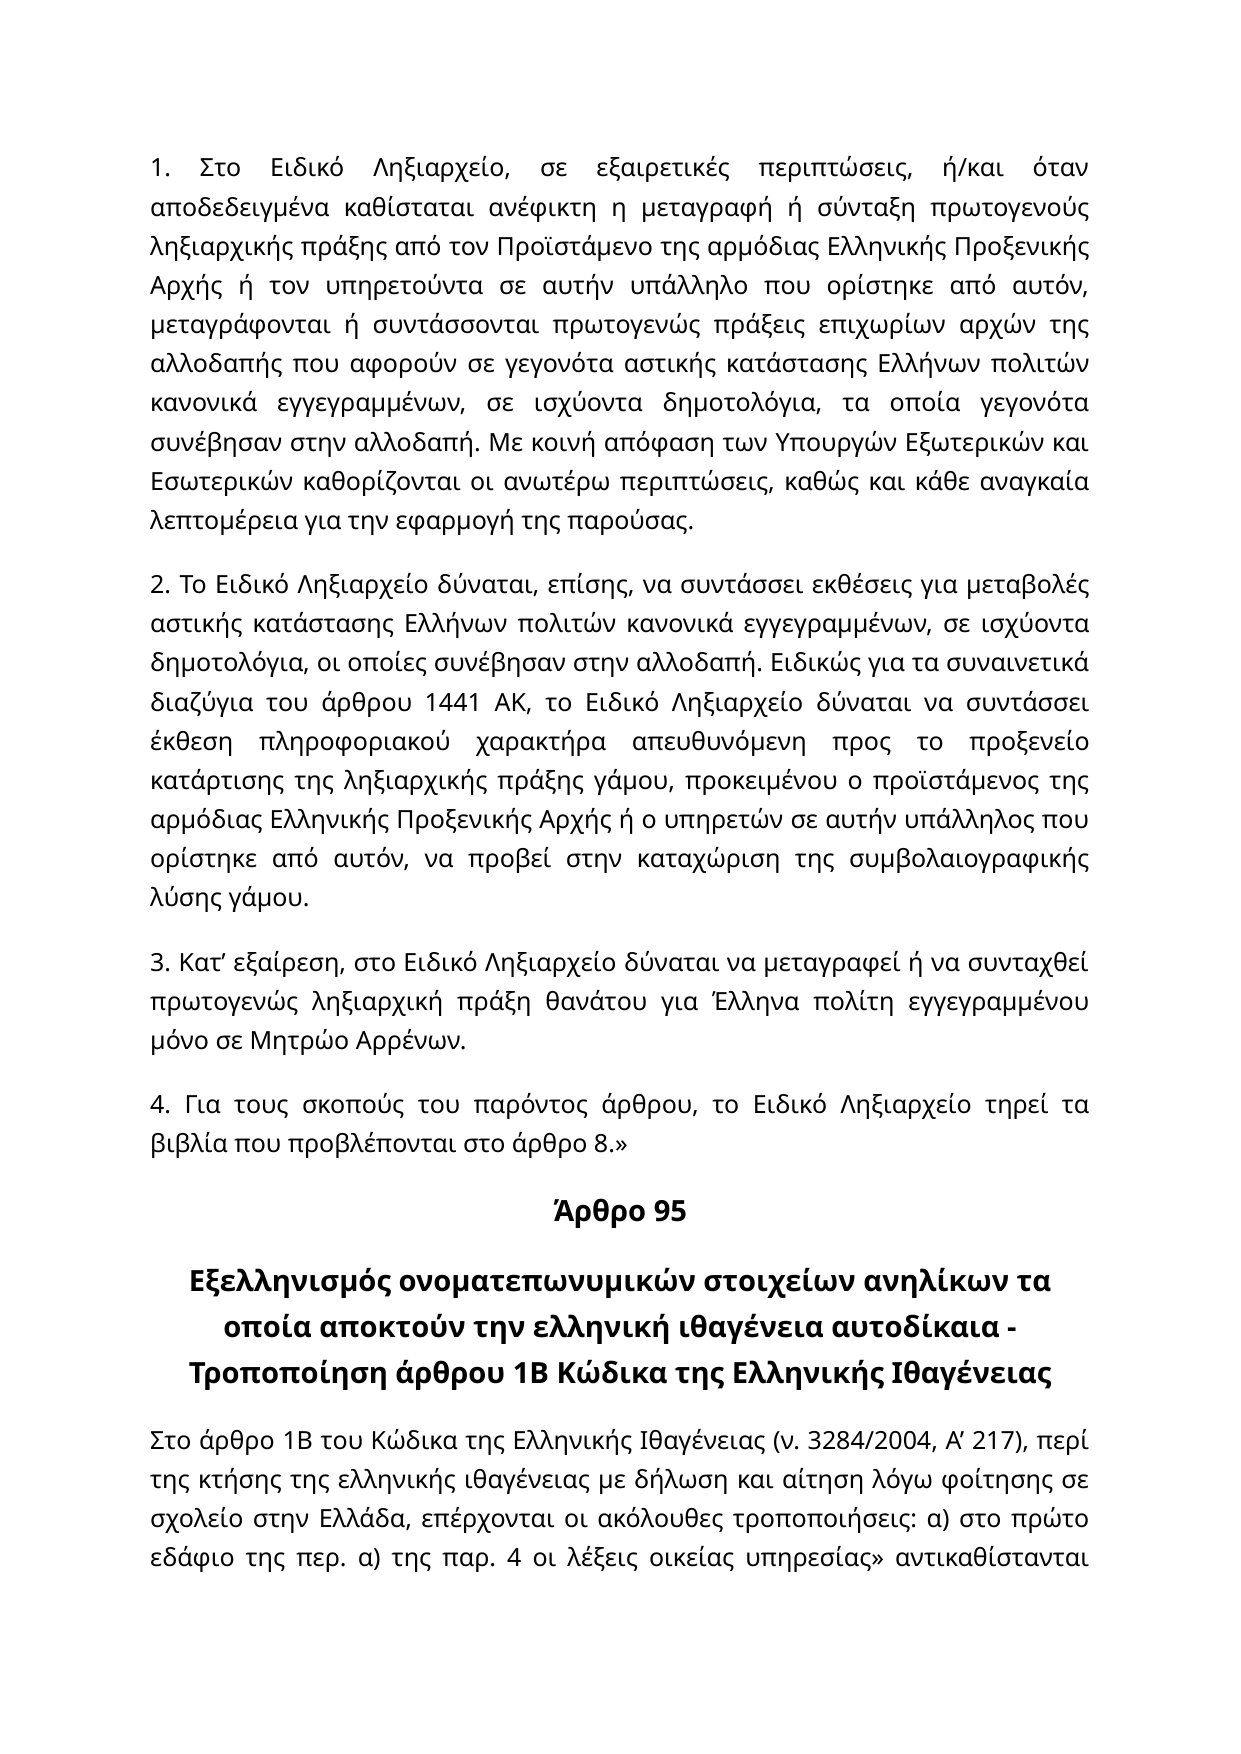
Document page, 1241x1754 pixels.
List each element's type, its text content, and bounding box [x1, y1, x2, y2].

text Στo άρθρο 1Β του Κώδικα της Ελληνικής Ιθαγένειας (ν. 3284/2004, Α’ 217), περί της κτήσης της ελληνικής ιθαγένειας με δήλωση και αίτηση λόγω φοίτησης σε σχολείο στην Ελλάδα, επέρχονται οι ακόλουθες τροποποιήσεις: α) στο πρώτο εδάφιο της περ. α) της παρ. 4 οι λέξεις οικείας υπηρεσίας» αντικαθίστανται [150, 1422, 1090, 1574]
subtitle Άρθρο 95 [150, 1190, 1090, 1230]
text 2. Το Ειδικό Ληξιαρχείο δύναται, επίσης, να συντάσσει εκθέσεις για μεταβολές αστικής κατάστασης Ελλήνων πολιτών κανονικά εγγεγραμμένων, σε ισχύοντα δημοτολόγια, οι οποίες συνέβησαν στην αλλοδαπή. Ειδικώς για τα συναινετικά διαζύγια του άρθρου 1441 ΑΚ, το Ειδικό Ληξιαρχείο δύναται να συντάσσει έκθεση πληροφοριακού χαρακτήρα απευθυνόμενη προς το προξενείο κατάρτισης της ληξιαρχικής πράξης γάμου, προκειμένου ο προϊστάμενος της αρμόδιας Ελληνικής Προξενικής Αρχής ή ο υπηρετών σε αυτήν υπάλληλος που ορίστηκε από αυτόν, να προβεί στην καταχώριση της συμβολαιογραφικής λύσης γάμου. [150, 567, 1090, 914]
subtitle Εξελληνισμός ονοματεπωνυμικών στοιχείων ανηλίκων τα οποία αποκτούν την ελληνική ιθαγένεια αυτοδίκαια - Τροποποίηση άρθρου 1Β Κώδικα της Ελληνικής Ιθαγένειας [150, 1261, 1090, 1392]
text 4. Για τους σκοπούς του παρόντος άρθρου, το Ειδικό Ληξιαρχείο τηρεί τα βιβλία που προβλέπονται στο άρθρο 8.» [150, 1087, 1090, 1160]
text 3. Κατ’ εξαίρεση, στο Ειδικό Ληξιαρχείο δύναται να μεταγραφεί ή να συνταχθεί πρωτογενώς ληξιαρχική πράξη θανάτου για Έλληνα πολίτη εγγεγραμμένου μόνο σε Μητρώο Αρρένων. [150, 944, 1090, 1057]
text 1. Στο Ειδικό Ληξιαρχείο, σε εξαιρετικές περιπτώσεις, ή/και όταν αποδεδειγμένα καθίσταται ανέφικτη η μεταγραφή ή σύνταξη πρωτογενούς ληξιαρχικής πράξης από τον Προϊστάμενο της αρμόδιας Ελληνικής Προξενικής Αρχής ή τον υπηρετούντα σε αυτήν υπάλληλο που ορίστηκε από αυτόν, μεταγράφονται ή συντάσσονται πρωτογενώς πράξεις επιχωρίων αρχών της αλλοδαπής που αφορούν σε γεγονότα αστικής κατάστασης Ελλήνων πολιτών κανονικά εγγεγραμμένων, σε ισχύοντα δημοτολόγια, τα οποία γεγονότα συνέβησαν στην αλλοδαπή. Με κοινή απόφαση των Υπουργών Εξωτερικών και Εσωτερικών καθορίζονται οι ανωτέρω περιπτώσεις, καθώς και κάθε αναγκαία λεπτομέρεια για την εφαρμογή της παρούσας. [150, 150, 1090, 537]
